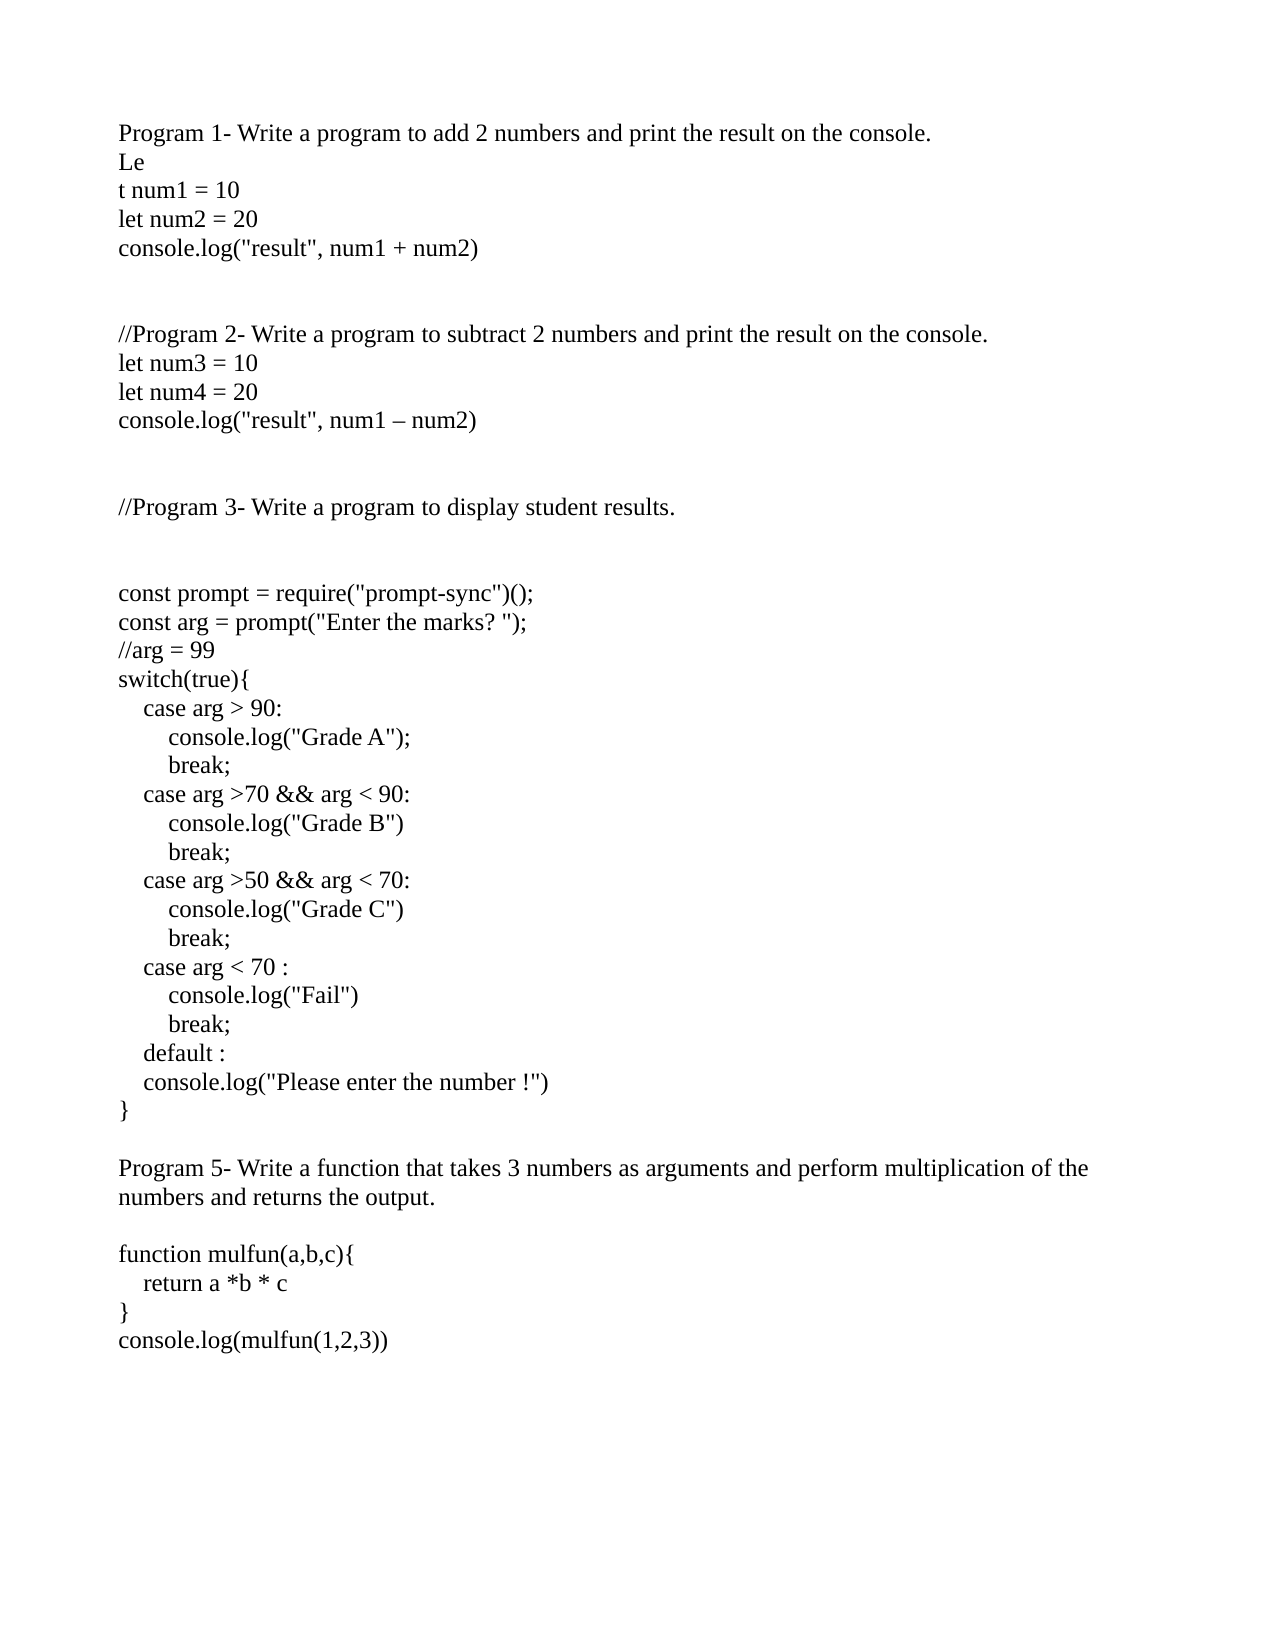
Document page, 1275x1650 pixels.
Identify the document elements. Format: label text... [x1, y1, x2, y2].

text console.log("Grade B") [118, 808, 1157, 837]
text break; [118, 1009, 1157, 1038]
text let num4 = 20 [118, 377, 1157, 406]
text //Program 3- Write a program to display student results. [118, 492, 1157, 521]
text return a *b * c [118, 1268, 1157, 1297]
text case arg >70 && arg < 90: [118, 779, 1157, 808]
text console.log("Fail") [118, 981, 1157, 1009]
text //arg = 99 [118, 636, 1157, 664]
text Program 5- Write a function that takes 3 numbers as arguments and perform multiplication of the numbers and returns the output. [118, 1153, 1157, 1211]
text break; [118, 923, 1157, 952]
text const arg = prompt("Enter the marks? "); [118, 607, 1157, 636]
text break; [118, 751, 1157, 779]
text t num1 = 10 [118, 176, 1157, 204]
text console.log("result", num1 + num2) [118, 233, 1157, 262]
text Program 1- Write a program to add 2 numbers and print the result on the console. [118, 118, 1157, 147]
text function mulfun(a,b,c){ [118, 1239, 1157, 1268]
text default : [118, 1038, 1157, 1067]
text case arg < 70 : [118, 952, 1157, 981]
text console.log(mulfun(1,2,3)) [118, 1326, 1157, 1354]
text let num2 = 20 [118, 204, 1157, 233]
text let num3 = 10 [118, 348, 1157, 377]
text //Program 2- Write a program to subtract 2 numbers and print the result on the console. [118, 319, 1157, 348]
text Le [118, 147, 1157, 176]
text case arg >50 && arg < 70: [118, 866, 1157, 894]
text } [118, 1297, 1157, 1326]
text } [118, 1096, 1157, 1124]
text switch(true){ [118, 664, 1157, 693]
text console.log("Grade C") [118, 894, 1157, 923]
text case arg > 90: [118, 693, 1157, 722]
text console.log("result", num1 – num2) [118, 406, 1157, 434]
text console.log("Grade A"); [118, 722, 1157, 751]
text console.log("Please enter the number !") [118, 1067, 1157, 1096]
text break; [118, 837, 1157, 866]
text const prompt = require("prompt-sync")(); [118, 578, 1157, 607]
